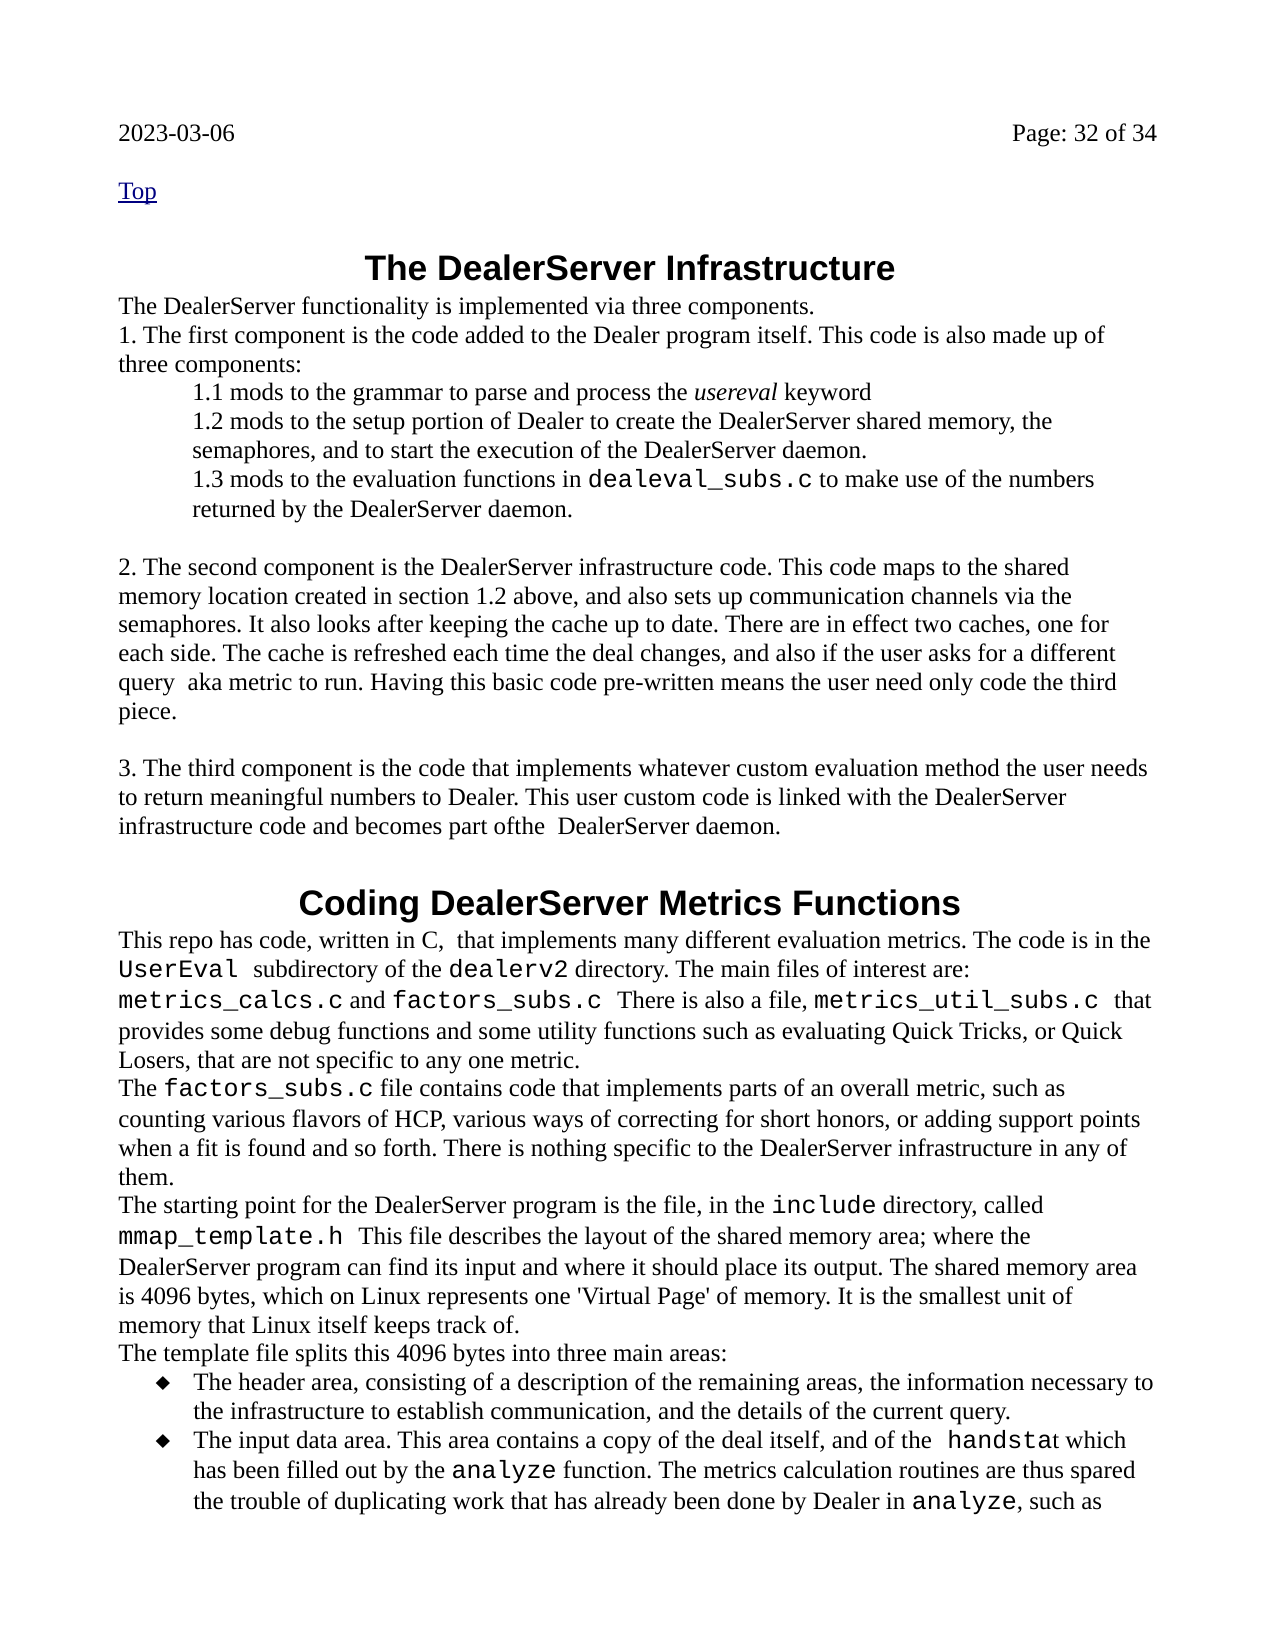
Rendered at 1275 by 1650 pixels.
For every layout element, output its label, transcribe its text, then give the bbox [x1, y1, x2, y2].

text 3. The third component is the code that implements whatever custom evaluation method the user needs to return meaningful numbers to Dealer. This user custom code is linked with the DealerServer infrastructure code and becomes part ofthe DealerServer daemon. [118, 753, 1157, 839]
text 1.1 mods to the grammar to parse and process the usereval keyword [192, 377, 1157, 406]
text 1.3 mods to the evaluation functions in dealeval_subs.c to make use of the numbers returned by the DealerServer daemon. [192, 464, 1157, 523]
subtitle The DealerServer Infrastructure [103, 247, 1157, 288]
subtitle Coding DealerServer Metrics Functions [103, 882, 1157, 922]
text The template file splits this 4096 bytes into three main areas: [118, 1338, 1157, 1367]
text 1. The first component is the code added to the Dealer program itself. This code is also made up of three components: [118, 320, 1157, 377]
list The header area, consisting of a description of the remaining areas, the information necessary to the infrastructure to establish communication, and the details of the current query. [156, 1367, 1157, 1425]
text The starting point for the DealerServer program is the file, in the include directory, called mmap_template.h This file describes the layout of the shared memory area; where the DealerServer program can find its input and where it should place its output. The shared memory area is 4096 bytes, which on Linux represents one 'Virtual Page' of memory. It is the smallest unit of memory that Linux itself keeps track of. [118, 1191, 1157, 1338]
text Top [118, 176, 1157, 205]
text 1.2 mods to the setup portion of Dealer to create the DealerServer shared memory, the semaphores, and to start the execution of the DealerServer daemon. [192, 406, 1157, 464]
list The input data area. This area contains a copy of the deal itself, and of the handstat which has been filled out by the analyze function. The metrics calculation routines are thus spared the trouble of duplicating work that has already been done by Dealer in analyze, such as [156, 1425, 1157, 1517]
text 2. The second component is the DealerServer infrastructure code. This code maps to the shared memory location created in section 1.2 above, and also sets up communication channels via the semaphores. It also looks after keeping the cache up to date. There are in effect two caches, one for each side. The cache is refreshed each time the deal changes, and also if the user asks for a different query aka metric to run. Having this basic code pre-written means the user need only code the third piece. [118, 552, 1157, 724]
text The factors_subs.c file contains code that implements parts of an overall metric, such as counting various flavors of HCP, various ways of correcting for short honors, or adding support points when a fit is found and so forth. There is nothing specific to the DealerServer infrastructure in any of them. [118, 1073, 1157, 1191]
text This repo has code, written in C, that implements many different evaluation metrics. The code is in the UserEval subdirectory of the dealerv2 directory. The main files of interest are: metrics_calcs.c and factors_subs.c There is also a file, metrics_util_subs.c that provides some debug functions and some utility functions such as evaluating Quick Tricks, or Quick Losers, that are not specific to any one metric. [118, 926, 1157, 1073]
text The DealerServer functionality is implemented via three components. [118, 291, 1157, 320]
